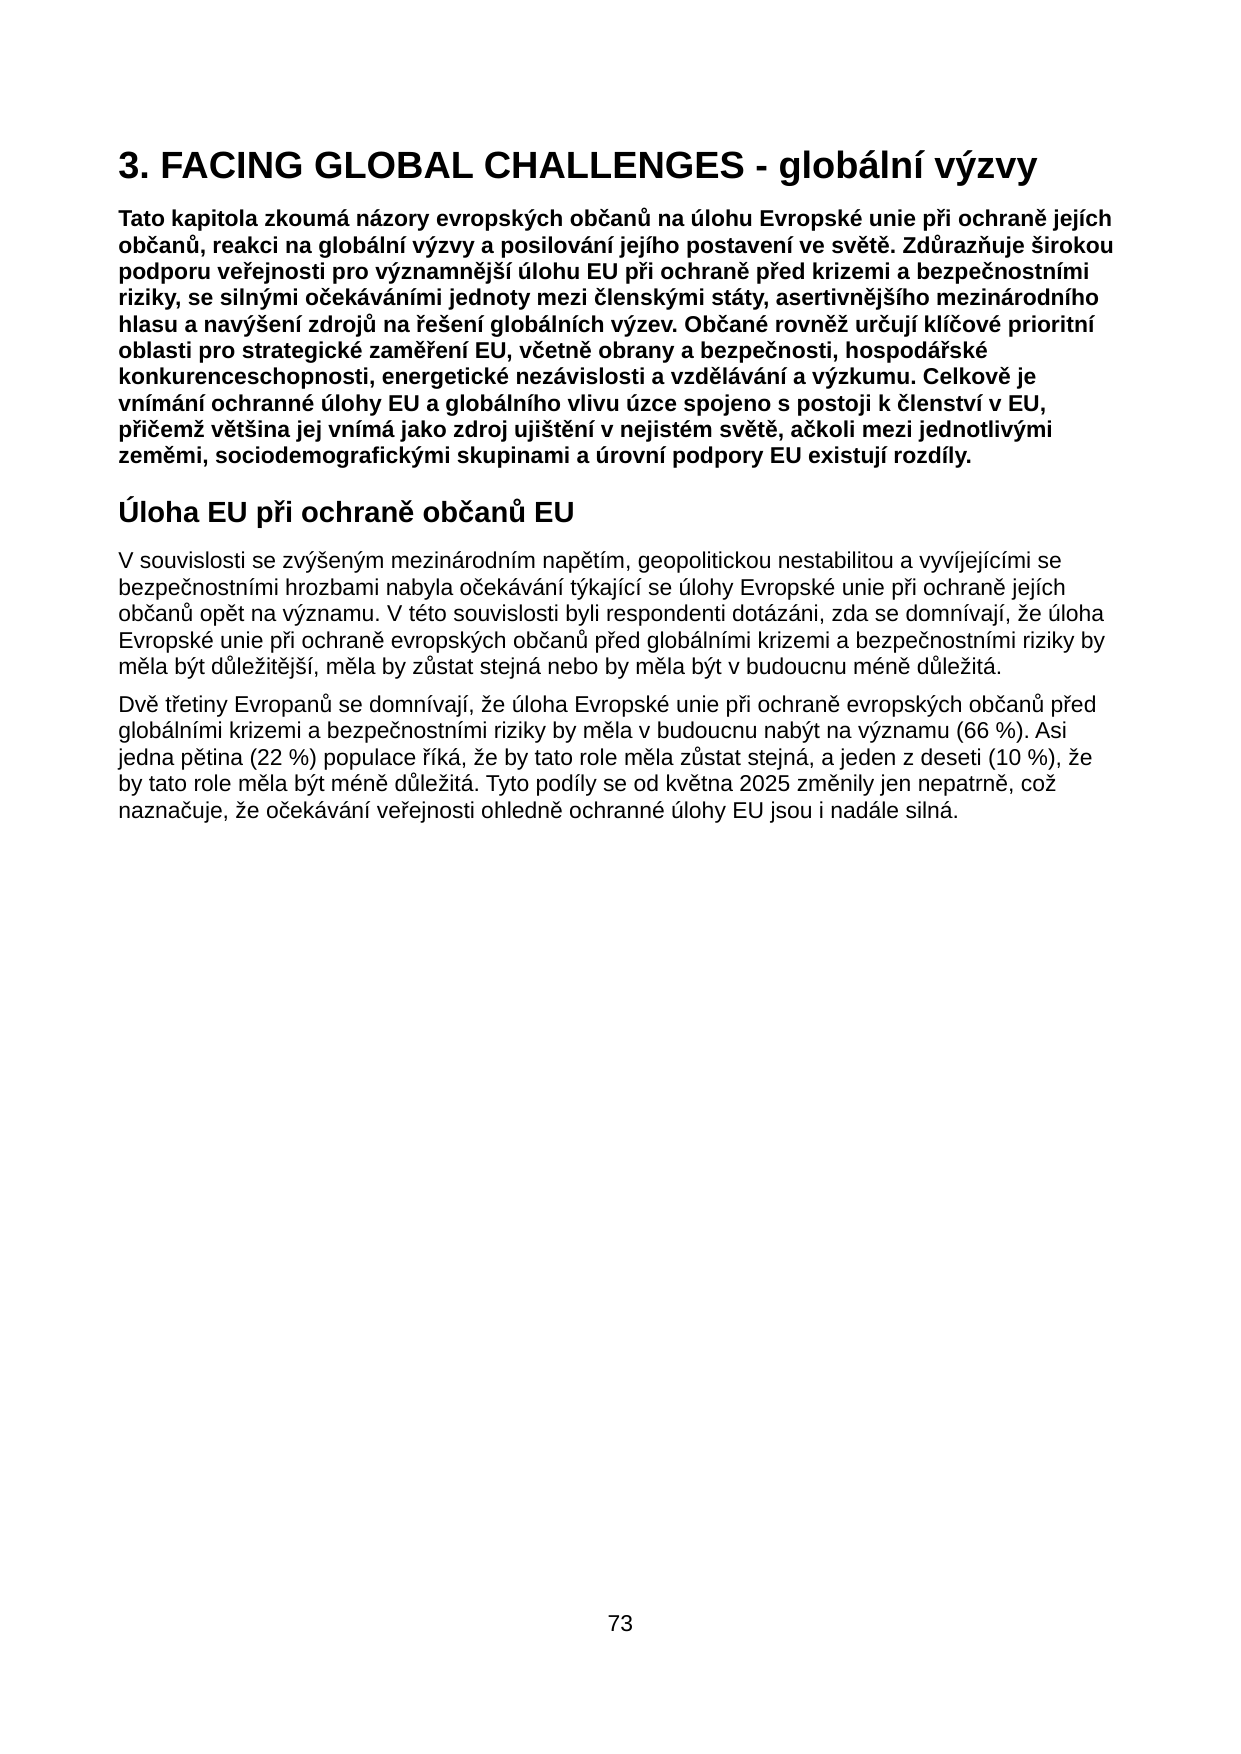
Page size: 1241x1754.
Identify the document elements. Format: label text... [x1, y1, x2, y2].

text V souvislosti se zvýšeným mezinárodním napětím, geopolitickou nestabilitou a vyvíjejícími se bezpečnostními hrozbami nabyla očekávání týkající se úlohy Evropské unie při ochraně jejích občanů opět na významu. V této souvislosti byli respondenti dotázáni, zda se domnívají, že úloha Evropské unie při ochraně evropských občanů před globálními krizemi a bezpečnostními riziky by měla být důležitější, měla by zůstat stejná nebo by měla být v budoucnu méně důležitá. [118, 547, 1122, 679]
text Tato kapitola zkoumá názory evropských občanů na úlohu Evropské unie při ochraně jejích občanů, reakci na globální výzvy a posilování jejího postavení ve světě. Zdůrazňuje širokou podporu veřejnosti pro významnější úlohu EU při ochraně před krizemi a bezpečnostními riziky, se silnými očekáváními jednoty mezi členskými státy, asertivnějšího mezinárodního hlasu a navýšení zdrojů na řešení globálních výzev. Občané rovněž určují klíčové prioritní oblasti pro strategické zaměření EU, včetně obrany a bezpečnosti, hospodářské konkurenceschopnosti, energetické nezávislosti a vzdělávání a výzkumu. Celkově je vnímání ochranné úlohy EU a globálního vlivu úzce spojeno s postoji k členství v EU, přičemž většina jej vnímá jako zdroj ujištění v nejistém světě, ačkoli mezi jednotlivými zeměmi, sociodemografickými skupinami a úrovní podpory EU existují rozdíly. [118, 205, 1122, 469]
subtitle Úloha EU při ochraně občanů EU [118, 496, 1122, 529]
subtitle 3. FACING GLOBAL CHALLENGES - globální výzvy [118, 143, 1122, 187]
text Dvě třetiny Evropanů se domnívají, že úloha Evropské unie při ochraně evropských občanů před globálními krizemi a bezpečnostními riziky by měla v budoucnu nabýt na významu (66 %). Asi jedna pětina (22 %) populace říká, že by tato role měla zůstat stejná, a jeden z deseti (10 %), že by tato role měla být méně důležitá. Tyto podíly se od května 2025 změnily jen nepatrně, což naznačuje, že očekávání veřejnosti ohledně ochranné úlohy EU jsou i nadále silná. [118, 691, 1122, 823]
